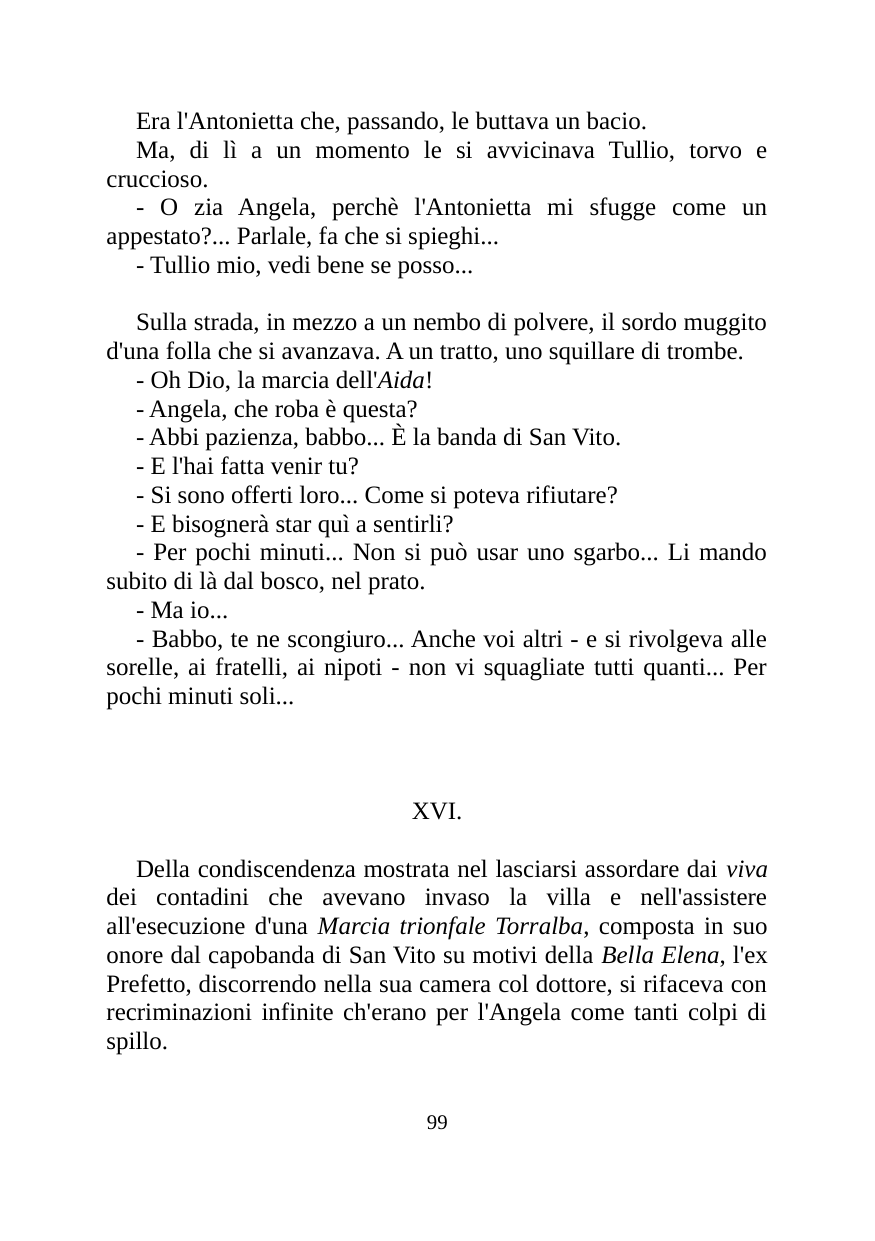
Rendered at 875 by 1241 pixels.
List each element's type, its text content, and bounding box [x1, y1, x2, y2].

text - E l'hai fatta venir tu? [106, 451, 768, 480]
text Ma, di lì a un momento le si avvicinava Tullio, torvo e cruccioso. [106, 135, 768, 192]
text - Si sono offerti loro... Come si poteva rifiutare? [106, 480, 768, 509]
text - Tullio mio, vedi bene se posso... [106, 250, 768, 279]
text XVI. [106, 796, 768, 825]
text - Abbi pazienza, babbo... È la banda di San Vito. [106, 422, 768, 451]
text - Ma io... [106, 595, 768, 624]
text Era l'Antonietta che, passando, le buttava un bacio. [106, 106, 768, 135]
text - Oh Dio, la marcia dell'Aida! [106, 365, 768, 394]
text Sulla strada, in mezzo a un nembo di polvere, il sordo muggito d'una folla che si avanzava. A un tratto, uno squillare di trombe. [106, 307, 768, 365]
text - Angela, che roba è questa? [106, 394, 768, 422]
text - Babbo, te ne scongiuro... Anche voi altri - e si rivolgeva alle sorelle, ai fratelli, ai nipoti - non vi squagliate tutti quanti... Per pochi minuti soli... [106, 624, 768, 710]
text - O zia Angela, perchè l'Antonietta mi sfugge come un appestato?... Parlale, fa che si spieghi... [106, 192, 768, 250]
text - E bisognerà star quì a sentirli? [106, 509, 768, 537]
text - Per pochi minuti... Non si può usar uno sgarbo... Li mando subito di là dal bosco, nel prato. [106, 537, 768, 595]
text Della condiscendenza mostrata nel lasciarsi assordare dai viva dei contadini che avevano invaso la villa e nell'assistere all'esecuzione d'una Marcia trionfale Torralba, composta in suo onore dal capobanda di San Vito su motivi della Bella Elena, l'ex Prefetto, discorrendo nella sua camera col dottore, si rifaceva con recriminazioni infinite ch'erano per l'Angela come tanti colpi di spillo. [106, 854, 768, 1055]
